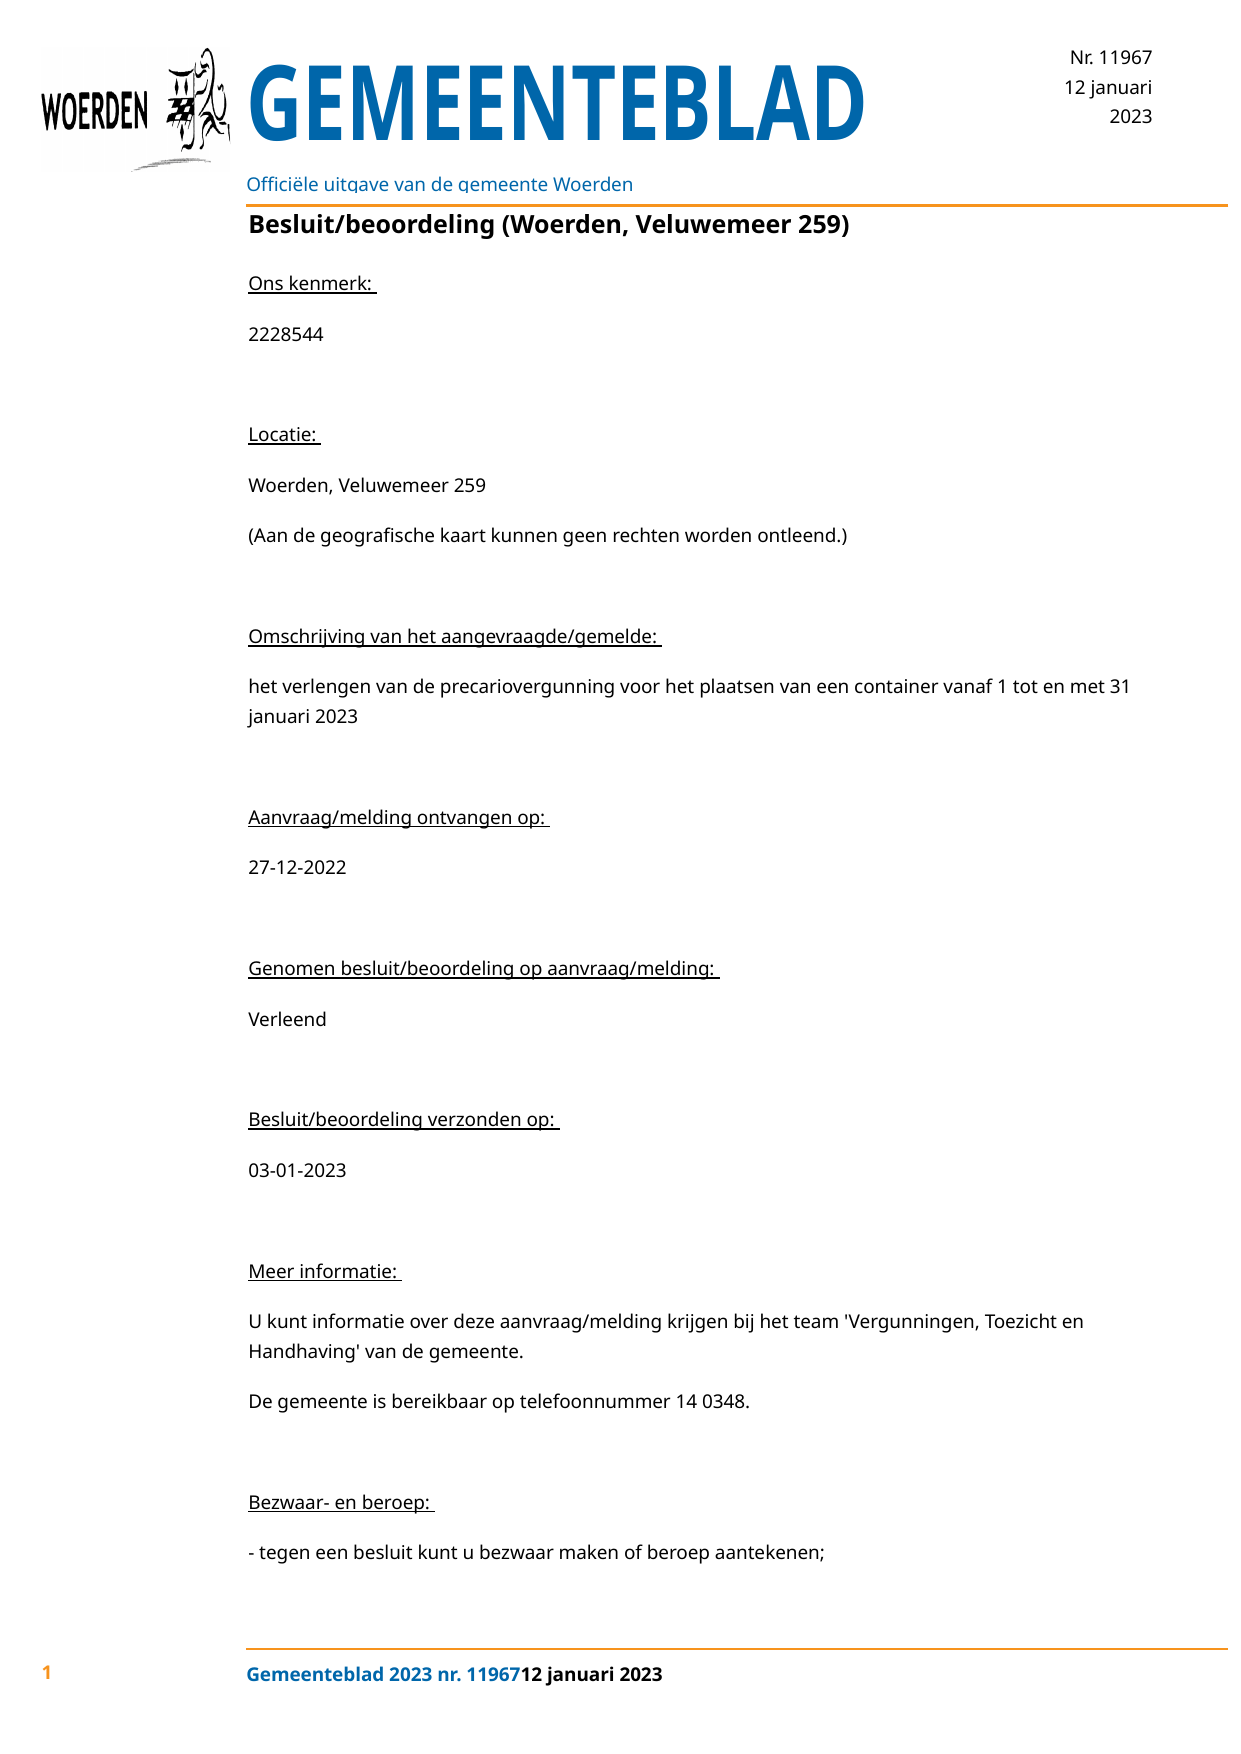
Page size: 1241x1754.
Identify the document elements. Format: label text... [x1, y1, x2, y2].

text Meer informatie: [248, 1258, 1152, 1283]
text 03-01-2023 [248, 1157, 1152, 1183]
text Genomen besluit/beoordeling op aanvraag/melding: [248, 955, 1152, 981]
text Bezwaar- en beroep: [248, 1489, 1152, 1515]
text - tegen een besluit kunt u bezwaar maken of beroep aantekenen; [248, 1539, 1152, 1565]
text Ons kenmerk: [248, 270, 1152, 296]
text (Aan de geografische kaart kunnen geen rechten worden ontleend.) [248, 522, 1152, 548]
text 2228544 [248, 321, 1152, 346]
text Besluit/beoordeling verzonden op: [248, 1107, 1152, 1132]
text Verleend [248, 1006, 1152, 1031]
picture [41, 47, 231, 172]
text Locatie: [248, 422, 1152, 447]
text 27-12-2022 [248, 854, 1152, 880]
text De gemeente is bereikbaar op telefoonnummer 14 0348. [248, 1388, 1152, 1414]
text Besluit/beoordeling (Woerden, Veluwemeer 259) [248, 207, 1152, 241]
text Woerden, Veluwemeer 259 [248, 472, 1152, 498]
text het verlengen van de precariovergunning voor het plaatsen van een container vanaf 1 tot en met 31 januari 2023 [248, 674, 1152, 729]
text Omschrijving van het aangevraagde/gemelde: [248, 623, 1152, 649]
text U kunt informatie over deze aanvraag/melding krijgen bij het team 'Vergunningen, Toezicht en Handhaving' van de gemeente. [248, 1308, 1152, 1363]
text Aanvraag/melding ontvangen op: [248, 804, 1152, 830]
